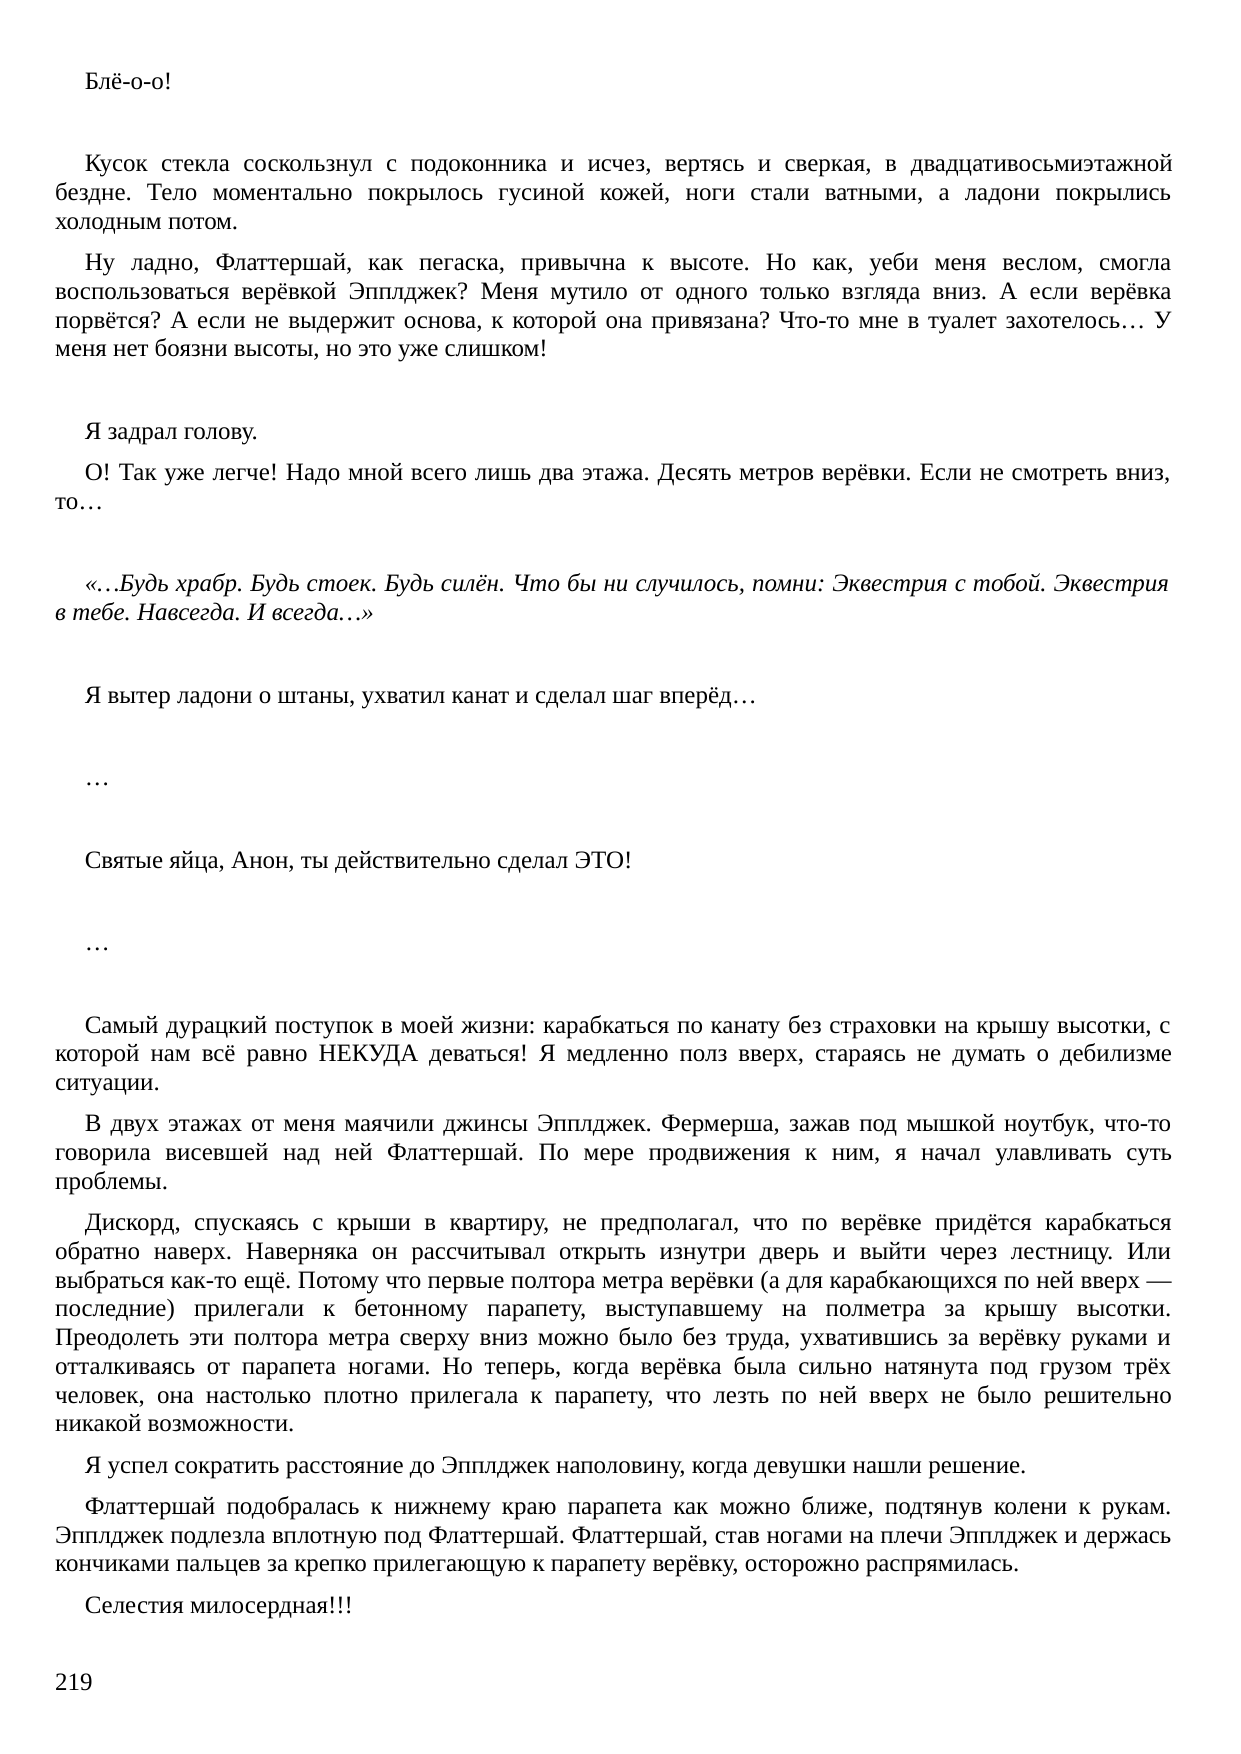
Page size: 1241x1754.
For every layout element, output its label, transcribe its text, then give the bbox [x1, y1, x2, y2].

text Дискорд, спускаясь с крыши в квартиру, не предполагал, что по верёвке придётся карабкаться обратно наверх. Наверняка он рассчитывал открыть изнутри дверь и выйти через лестницу. Или выбраться как-то ещё. Потому что первые полтора метра верёвки (а для карабкающихся по ней вверх — последние) прилегали к бетонному парапету, выступавшему на полметра за крышу высотки. Преодолеть эти полтора метра сверху вниз можно было без труда, ухватившись за верёвку руками и отталкиваясь от парапета ногами. Но теперь, когда верёвка была сильно натянута под грузом трёх человек, она настолько плотно прилегала к парапету, что лезть по ней вверх не было решительно никакой возможности. [55, 1207, 1173, 1437]
text Самый дурацкий поступок в моей жизни: карабкаться по канату без страховки на крышу высотки, с которой нам всё равно НЕКУДА деваться! Я медленно полз вверх, стараясь не думать о дебилизме ситуации. [55, 1010, 1173, 1096]
text Я задрал голову. [55, 416, 1173, 445]
text В двух этажах от меня маячили джинсы Эпплджек. Фермерша, зажав под мышкой ноутбук, что-то говорила висевшей над ней Флаттершай. По мере продвижения к ним, я начал улавливать суть проблемы. [55, 1108, 1173, 1195]
text Ну ладно, Флаттершай, как пегаска, привычна к высоте. Но как, уеби меня веслом, смогла воспользоваться верёвкой Эпплджек? Меня мутило от одного только взгляда вниз. А если верёвка порвётся? А если не выдержит основа, к которой она привязана? Что-то мне в туалет захотелось… У меня нет боязни высоты, но это уже слишком! [55, 247, 1173, 362]
text Селестия милосердная!!! [55, 1590, 1173, 1618]
text Кусок стекла соскользнул с подоконника и исчез, вертясь и сверкая, в двадцативосьмиэтажной бездне. Тело моментально покрылось гусиной кожей, ноги стали ватными, а ладони покрылись холодным потом. [55, 148, 1173, 235]
text «…Будь храбр. Будь стоек. Будь силён. Что бы ни случилось, помни: Эквестрия с тобой. Эквестрия в тебе. Навсегда. И всегда…» [55, 568, 1173, 626]
text О! Так уже легче! Надо мной всего лишь два этажа. Десять метров верёвки. Если не смотреть вниз, то… [55, 457, 1173, 515]
text Я вытер ладони о штаны, ухватил канат и сделал шаг вперёд… [55, 680, 1173, 708]
text Блё-о-о! [55, 66, 1173, 95]
text Святые яйца, Анон, ты действительно сделал ЭТО! [55, 845, 1173, 873]
text Я успел сократить расстояние до Эпплджек наполовину, когда девушки нашли решение. [55, 1450, 1173, 1478]
text … [55, 927, 1173, 956]
text … [55, 762, 1173, 791]
text Флаттершай подобралась к нижнему краю парапета как можно ближе, подтянув колени к рукам. Эпплджек подлезла вплотную под Флаттершай. Флаттершай, став ногами на плечи Эпплджек и держась кончиками пальцев за крепко прилегающую к парапету верёвку, осторожно распрямилась. [55, 1491, 1173, 1577]
